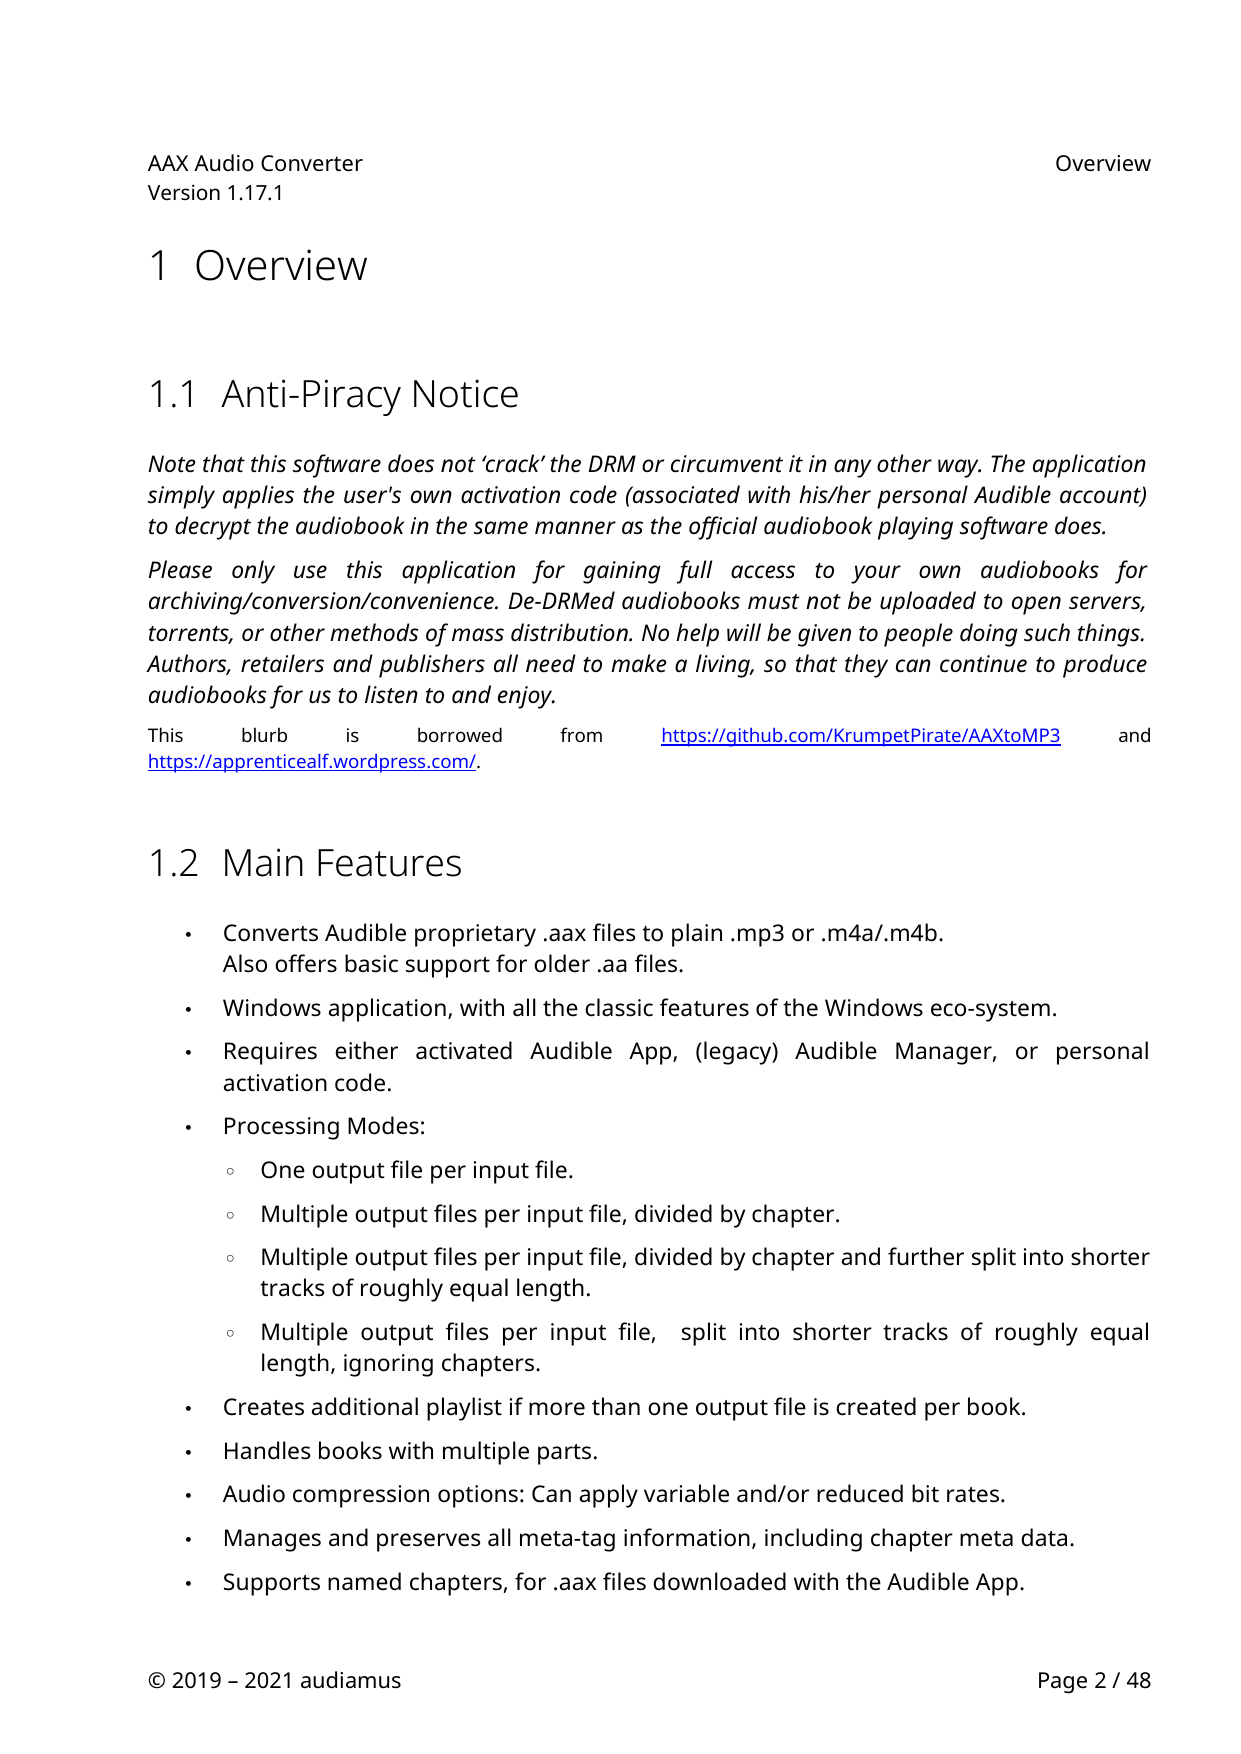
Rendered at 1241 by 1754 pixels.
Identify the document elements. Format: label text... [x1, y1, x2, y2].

text Please only use this application for gaining full access to your own audiobooks for archiving/conversion/convenience. De-DRMed audiobooks must not be uploaded to open servers, torrents, or other methods of mass distribution. No help will be given to people doing such things. Authors, retailers and publishers all need to make a living, so that they can continue to produce audiobooks for us to listen to and enjoy. [148, 554, 1152, 710]
text Note that this software does not ‘crack’ the DRM or circumvent it in any other way. The application simply applies the user's own activation code (associated with his/her personal Audible account) to decrypt the audiobook in the same manner as the official audiobook playing software does. [148, 448, 1152, 542]
list Multiple output files per input file, divided by chapter and further split into shorter tracks of roughly equal length. [223, 1241, 1152, 1304]
list Requires either activated Audible App, (legacy) Audible Manager, or personal activation code. [185, 1035, 1152, 1098]
subtitle Overview [148, 235, 1152, 292]
list Audio compression options: Can apply variable and/or reduced bit rates. [185, 1478, 1152, 1509]
list Supports named chapters, for .aax files downloaded with the Audible App. [185, 1566, 1152, 1597]
list Handles books with multiple parts. [185, 1434, 1152, 1466]
subtitle Anti-Piracy Notice [148, 367, 1152, 418]
text This blurb is borrowed from https://github.com/KrumpetPirate/AAXtoMP3 and https://apprenticealf.wordpress.com/. [148, 723, 1152, 774]
list Creates additional playlist if more than one output file is created per book. [185, 1391, 1152, 1422]
list One output file per input file. [223, 1154, 1152, 1185]
list Multiple output files per input file, split into shorter tracks of roughly equal length, ignoring chapters. [223, 1316, 1152, 1378]
subtitle Main Features [148, 836, 1152, 887]
list Windows application, with all the classic features of the Windows eco-system. [185, 992, 1152, 1023]
list Manages and preserves all meta-tag information, including chapter meta data. [185, 1522, 1152, 1553]
list Multiple output files per input file, divided by chapter. [223, 1197, 1152, 1229]
list Processing Modes: [185, 1110, 1152, 1141]
list Converts Audible proprietary .aax files to plain .mp3 or .m4a/.m4b. Also offers basic support for older .aa files. [185, 917, 1152, 979]
